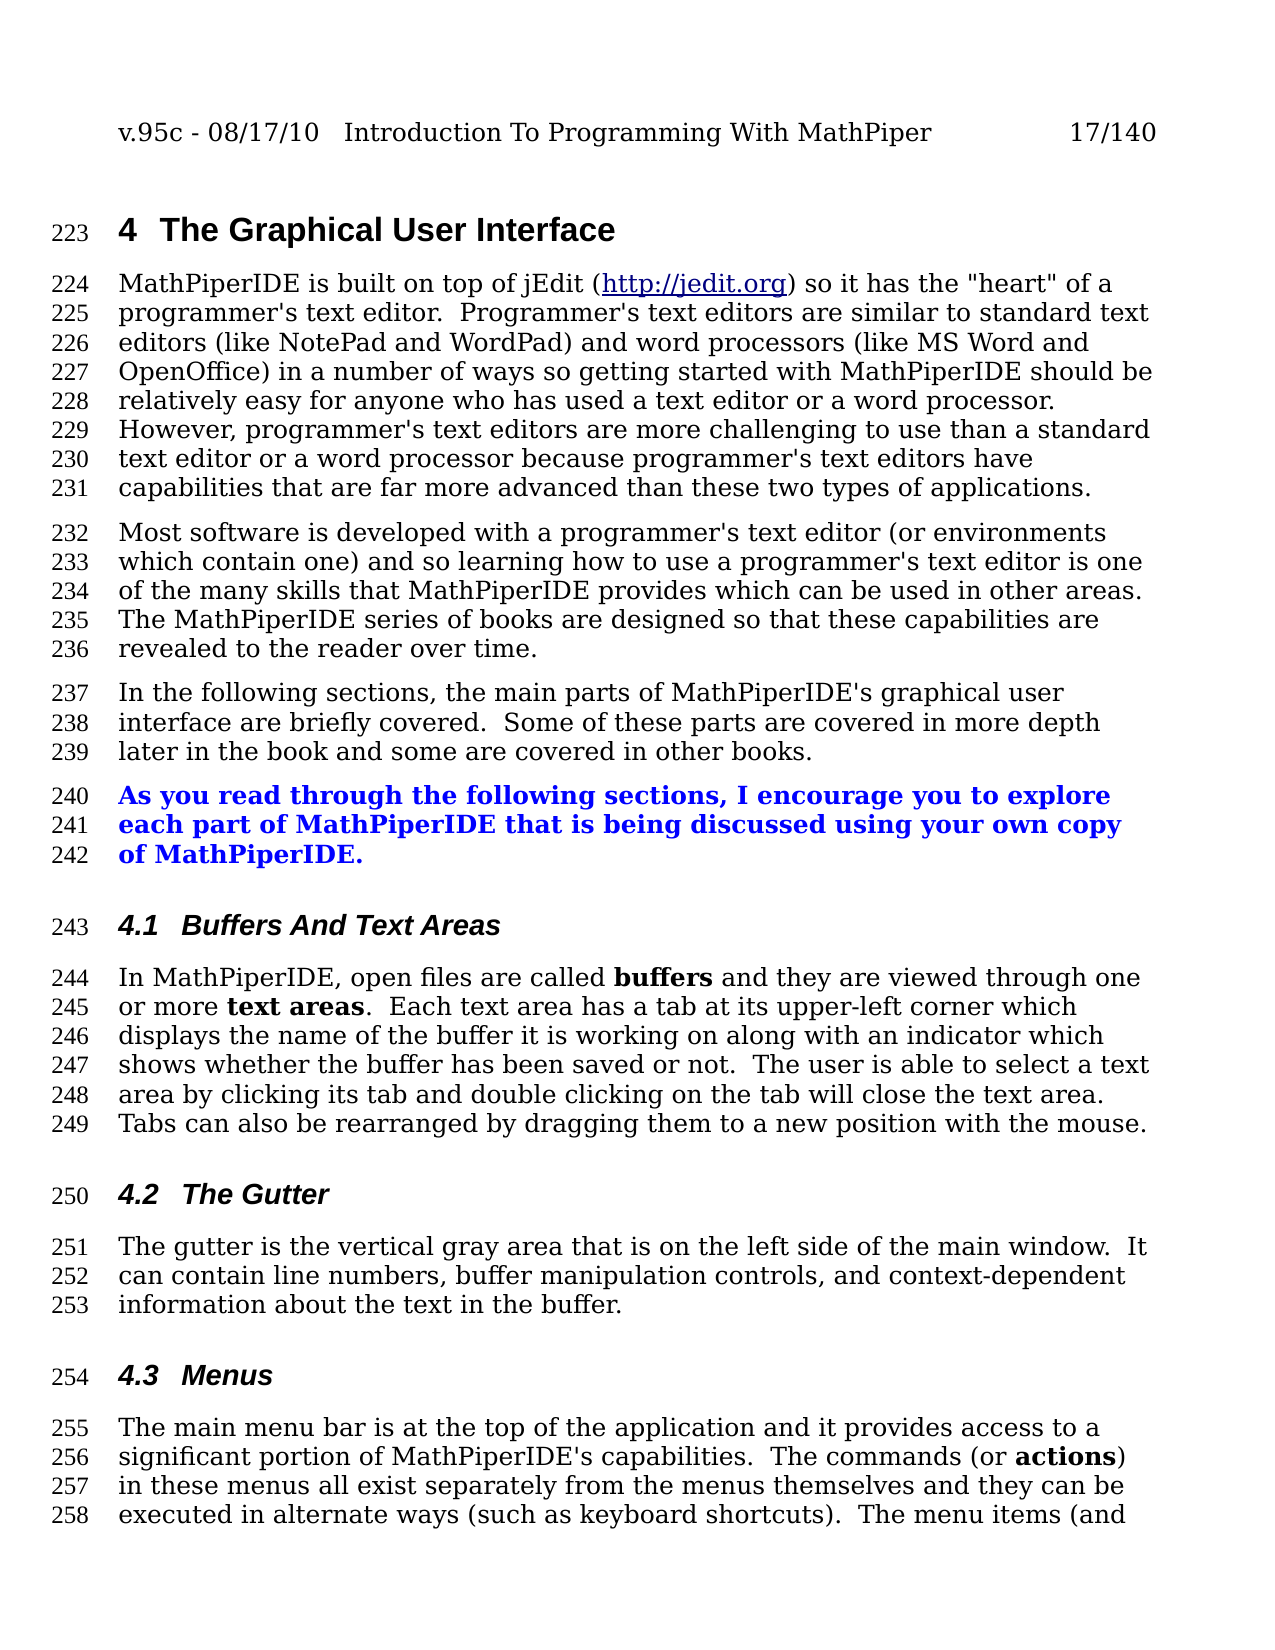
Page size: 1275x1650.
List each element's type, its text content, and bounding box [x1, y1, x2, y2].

subtitle The Gutter [118, 1177, 1157, 1211]
text In the following sections, the main parts of MathPiperIDE's graphical user interface are briefly covered. Some of these parts are covered in more depth later in the book and some are covered in other books. [118, 678, 1157, 766]
text As you read through the following sections, I encourage you to explore each part of MathPiperIDE that is being discussed using your own copy of MathPiperIDE. [118, 781, 1157, 869]
subtitle Menus [118, 1358, 1157, 1392]
text Most software is developed with a programmer's text editor (or environments which contain one) and so learning how to use a programmer's text editor is one of the many skills that MathPiperIDE provides which can be used in other areas. The MathPiperIDE series of books are designed so that these capabilities are revealed to the reader over time. [118, 518, 1157, 663]
text The gutter is the vertical gray area that is on the left side of the main window. It can contain line numbers, buffer manipulation controls, and context-dependent information about the text in the buffer. [118, 1232, 1157, 1319]
text MathPiperIDE is built on top of jEdit (http://jedit.org) so it has the "heart" of a programmer's text editor. Programmer's text editors are similar to standard text editors (like NotePad and WordPad) and word processors (like MS Word and OpenOffice) in a number of ways so getting started with MathPiperIDE should be relatively easy for anyone who has used a text editor or a word processor. However, programmer's text editors are more challenging to use than a standard text editor or a word processor because programmer's text editors have capabilities that are far more advanced than these two types of applications. [118, 269, 1157, 503]
subtitle The Graphical User Interface [118, 210, 1157, 248]
subtitle Buffers And Text Areas [118, 908, 1157, 942]
text In MathPiperIDE, open files are called buffers and they are viewed through one or more text areas. Each text area has a tab at its upper-left corner which displays the name of the buffer it is working on along with an indicator which shows whether the buffer has been saved or not. The user is able to select a text area by clicking its tab and double clicking on the tab will close the text area. Tabs can also be rearranged by dragging them to a new position with the mouse. [118, 963, 1157, 1138]
text The main menu bar is at the top of the application and it provides access to a significant portion of MathPiperIDE's capabilities. The commands (or actions) in these menus all exist separately from the menus themselves and they can be executed in alternate ways (such as keyboard shortcuts). The menu items (and [118, 1413, 1157, 1529]
